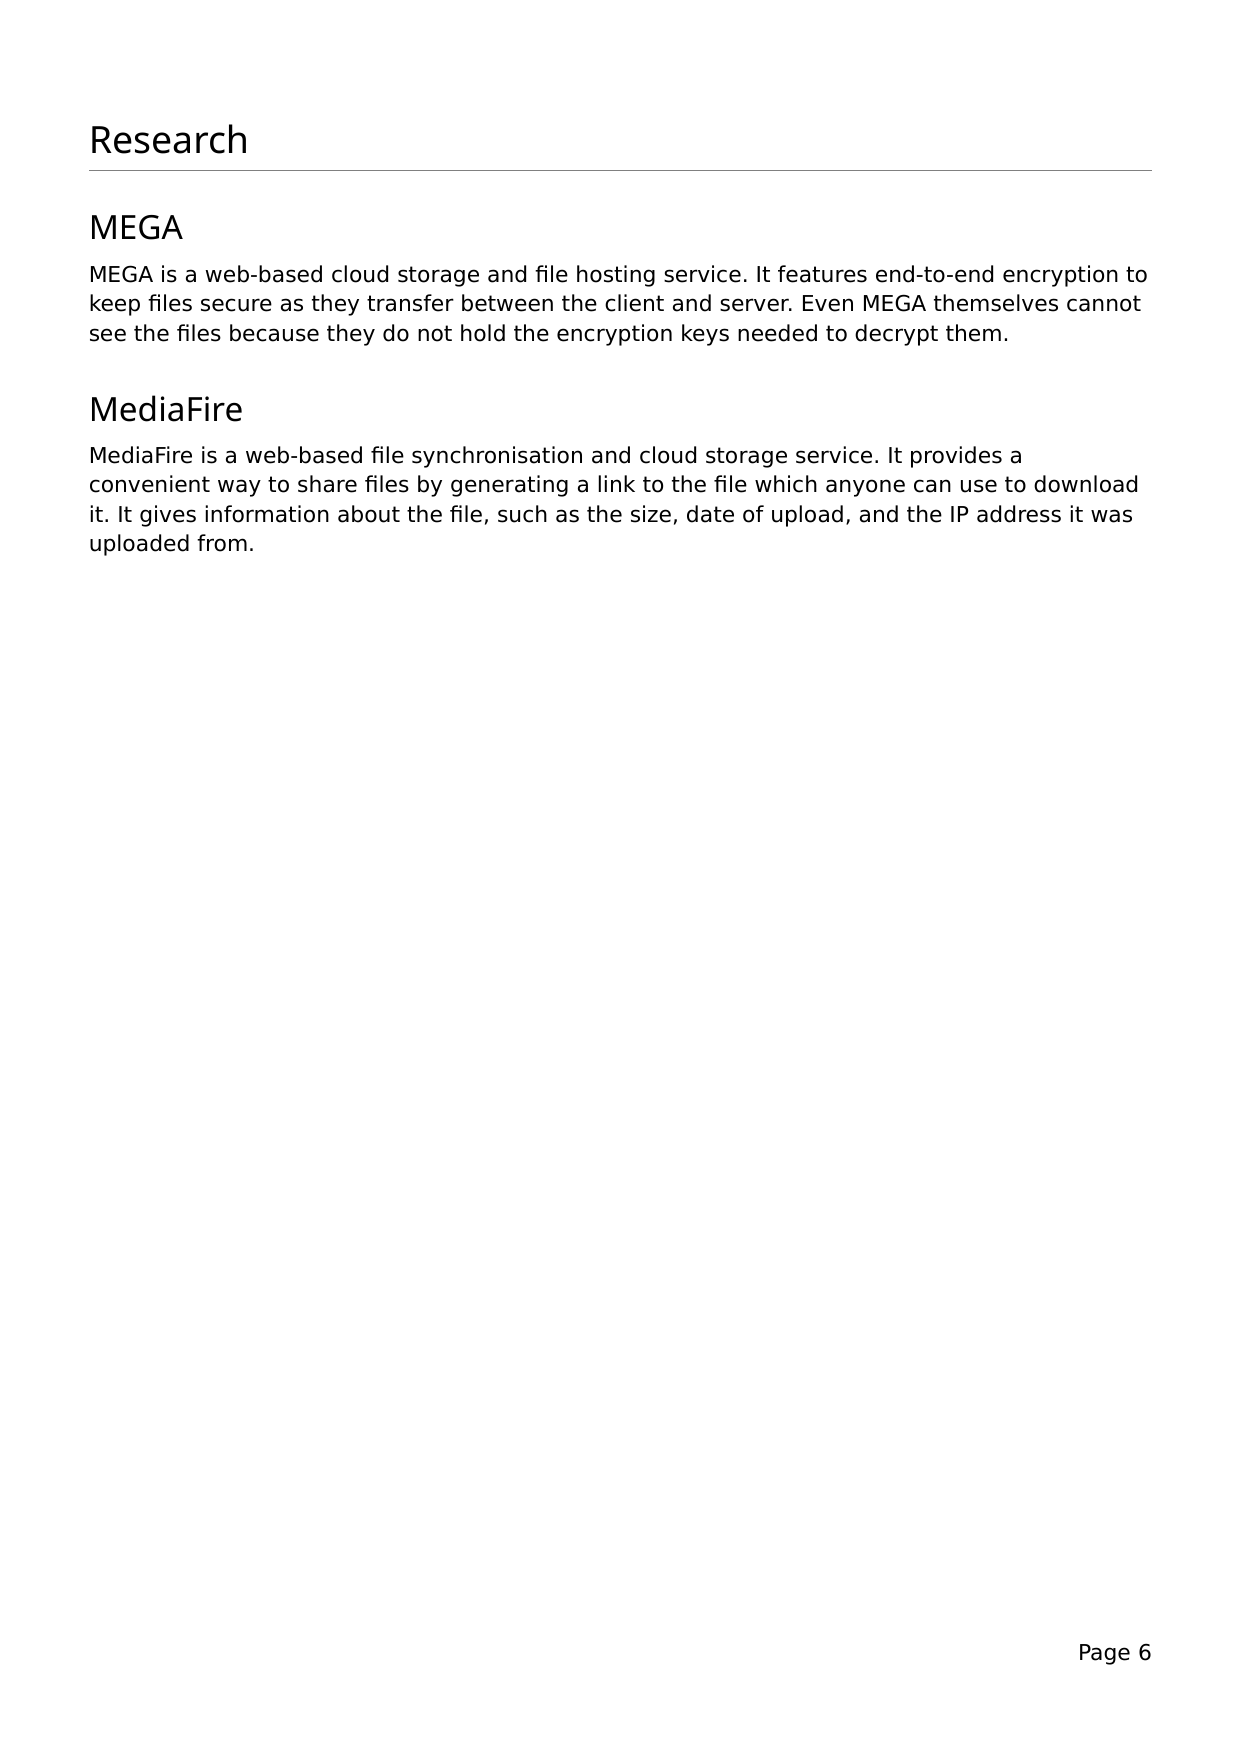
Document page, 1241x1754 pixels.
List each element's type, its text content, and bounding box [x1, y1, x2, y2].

text MEGA is a web-based cloud storage and file hosting service. It features end-to-end encryption to keep files secure as they transfer between the client and server. Even MEGA themselves cannot see the files because they do not hold the encryption keys needed to decrypt them. [88, 262, 1152, 346]
subtitle Research [88, 113, 1152, 171]
subtitle MEGA [88, 204, 1152, 249]
text MediaFire is a web-based file synchronisation and cloud storage service. It provides a convenient way to share files by generating a link to the file which anyone can use to download it. It gives information about the file, such as the size, date of upload, and the IP address it was uploaded from. [88, 443, 1152, 557]
subtitle MediaFire [88, 385, 1152, 431]
